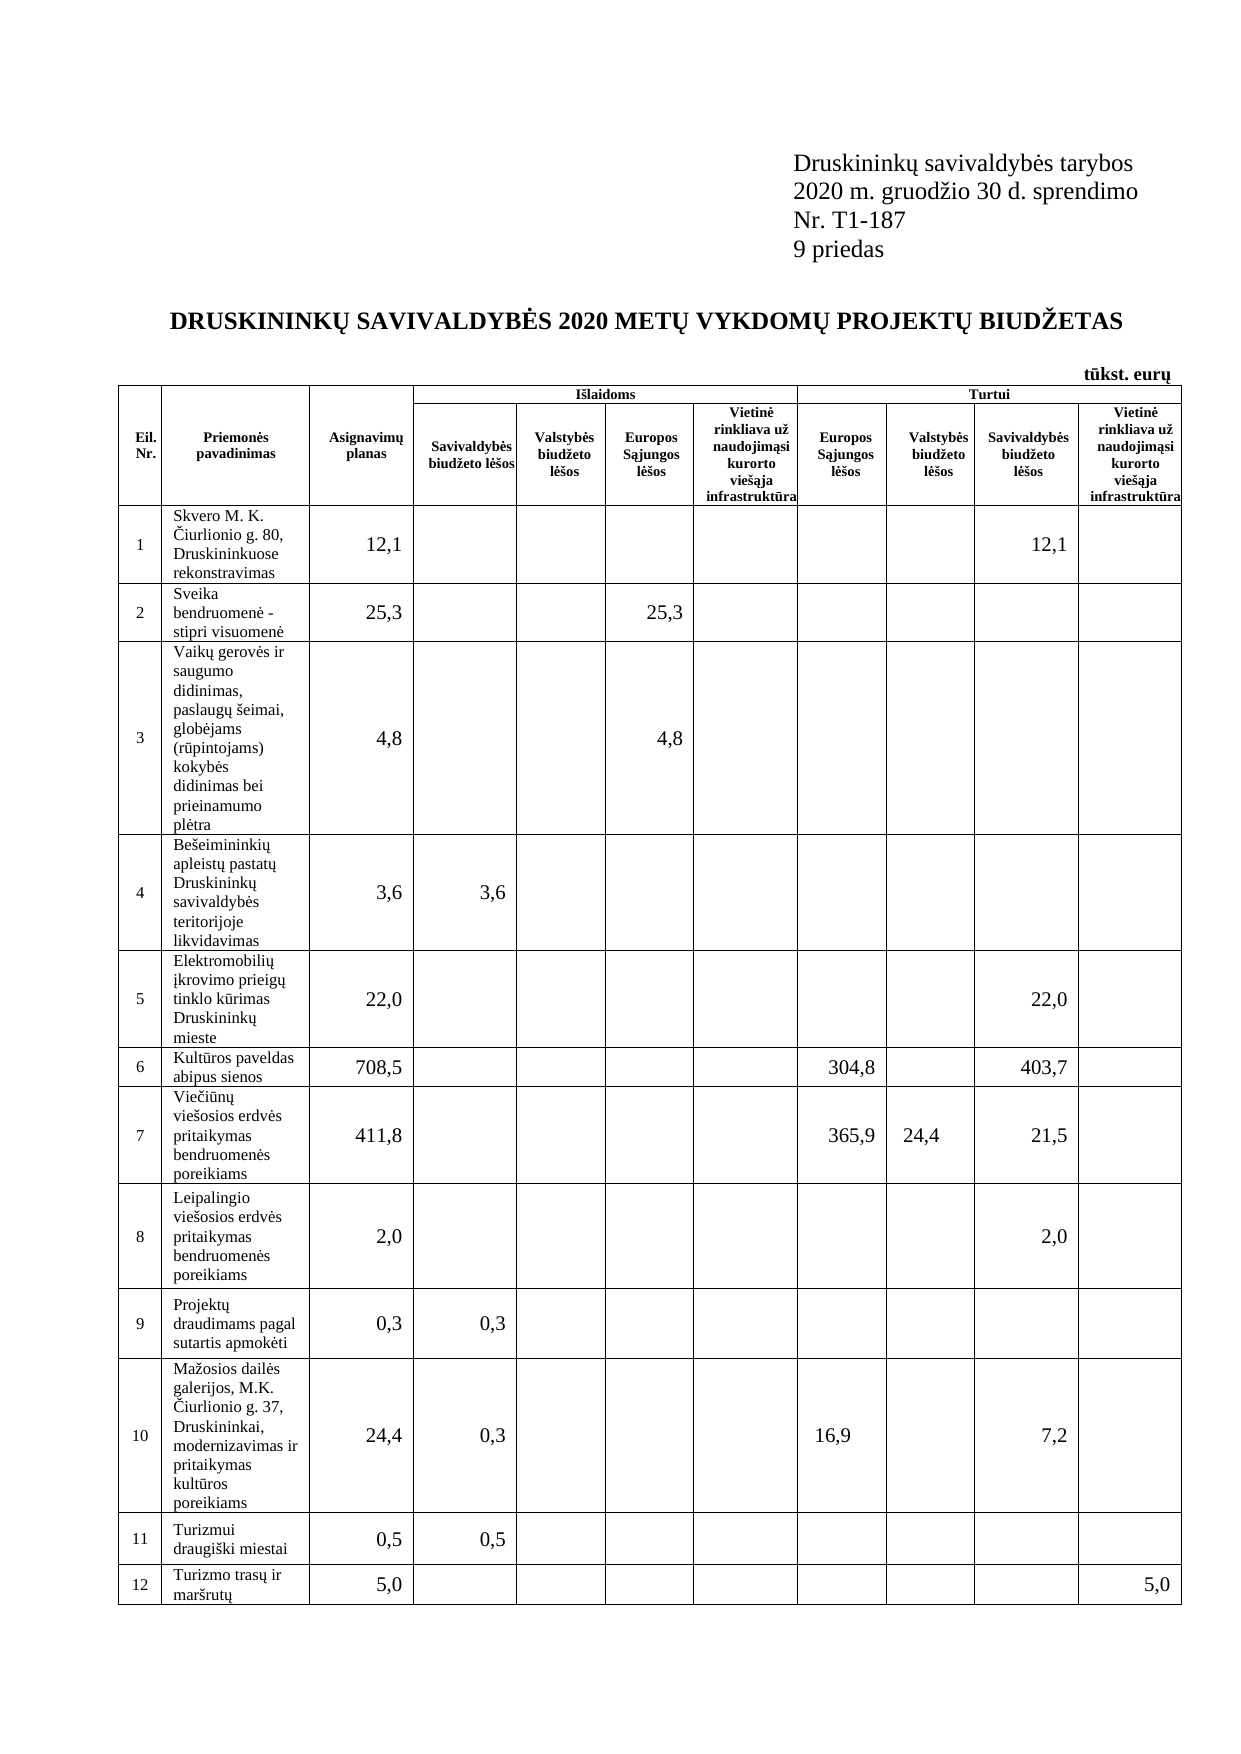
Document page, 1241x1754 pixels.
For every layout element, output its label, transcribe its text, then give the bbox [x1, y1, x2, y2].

table_cell [798, 1184, 886, 1288]
table_cell 708,5 [310, 1048, 413, 1086]
table_cell [517, 951, 605, 1047]
table_cell Projektų draudimams pagal sutartis apmokėti [162, 1289, 309, 1358]
table_cell [1079, 951, 1181, 1047]
table_cell 2,0 [310, 1184, 413, 1288]
table_header Eil. Nr. [119, 386, 161, 505]
table_cell 10 [119, 1359, 161, 1512]
table_cell [694, 1565, 797, 1603]
text 9 priedas [793, 234, 1152, 263]
table_cell [887, 1289, 974, 1358]
table_cell Turizmui draugiški miestai [162, 1513, 309, 1564]
table_cell 24,4 [310, 1359, 413, 1512]
table_cell 0,3 [414, 1289, 516, 1358]
table_cell [887, 1513, 974, 1564]
table_cell [694, 584, 797, 641]
table_cell 3 [119, 642, 161, 834]
table_cell [414, 642, 516, 834]
table_cell Europos Sąjungos lėšos [798, 404, 886, 505]
table_cell 12,1 [310, 506, 413, 582]
table_cell [975, 1565, 1078, 1603]
table_cell [694, 835, 797, 950]
table_cell [517, 642, 605, 834]
table_cell [887, 1565, 974, 1603]
table_cell 11 [119, 1513, 161, 1564]
table_cell [694, 1359, 797, 1512]
table_cell 8 [119, 1184, 161, 1288]
table_cell [887, 584, 974, 641]
table_cell [1079, 1087, 1181, 1183]
table_cell 24,4 [887, 1087, 974, 1183]
table_cell [517, 1513, 605, 1564]
table_cell [798, 642, 886, 834]
table_cell Viečiūnų viešosios erdvės pritaikymas bendruomenės poreikiams [162, 1087, 309, 1183]
table_cell [1079, 1184, 1181, 1288]
table_cell [414, 1087, 516, 1183]
table_cell [887, 1184, 974, 1288]
table_cell 304,8 [798, 1048, 886, 1086]
table_cell [517, 835, 605, 950]
table_cell 25,3 [606, 584, 693, 641]
table_cell [694, 951, 797, 1047]
table_cell [517, 1087, 605, 1183]
table_cell 4,8 [606, 642, 693, 834]
table_cell Leipalingio viešosios erdvės pritaikymas bendruomenės poreikiams [162, 1184, 309, 1288]
table_cell 7,2 [975, 1359, 1078, 1512]
table_cell 7 [119, 1087, 161, 1183]
table_cell [694, 1513, 797, 1564]
table_cell [1079, 1048, 1181, 1086]
table_cell 3,6 [414, 835, 516, 950]
table_cell [798, 584, 886, 641]
table_cell [606, 835, 693, 950]
table_cell 2 [119, 584, 161, 641]
table_cell [975, 1513, 1078, 1564]
table_cell [1079, 584, 1181, 641]
text 2020 m. gruodžio 30 d. sprendimo [793, 176, 1152, 205]
table_cell Kultūros paveldas abipus sienos [162, 1048, 309, 1086]
table_header Asignavimų planas [310, 386, 413, 505]
table_cell [694, 1184, 797, 1288]
table_cell 1 [119, 506, 161, 582]
table_cell [798, 506, 886, 582]
table_cell [606, 1048, 693, 1086]
table_cell [694, 1087, 797, 1183]
table_cell Savivaldybės biudžeto lėšos [414, 404, 516, 505]
table_cell [887, 835, 974, 950]
table_cell [606, 1184, 693, 1288]
table_header Turtui [798, 386, 1181, 403]
table_cell [887, 1048, 974, 1086]
table_cell [1079, 506, 1181, 582]
table_cell [798, 1289, 886, 1358]
table_cell [975, 835, 1078, 950]
table_cell [517, 1048, 605, 1086]
table_cell [798, 835, 886, 950]
table_cell 5,0 [1079, 1565, 1181, 1603]
table_cell 22,0 [975, 951, 1078, 1047]
table_cell 12 [119, 1565, 161, 1603]
table_cell 0,3 [414, 1359, 516, 1512]
table_cell 411,8 [310, 1087, 413, 1183]
table_cell 16,9 [798, 1359, 886, 1512]
table_cell 9 [119, 1289, 161, 1358]
table_cell [1079, 1289, 1181, 1358]
table_cell [887, 506, 974, 582]
table_cell Mažosios dailės galerijos, M.K. Čiurlionio g. 37, Druskininkai, modernizavimas ir pritaikymas kultūros poreikiams [162, 1359, 309, 1512]
table_cell 0,3 [310, 1289, 413, 1358]
table_cell 5,0 [310, 1565, 413, 1603]
table_cell Bešeimininkių apleistų pastatų Druskininkų savivaldybės teritorijoje likvidavimas [162, 835, 309, 950]
text DRUSKININKŲ SAVIVALDYBĖS 2020 METŲ VYKDOMŲ PROJEKTŲ BIUDŽETAS [118, 306, 1181, 334]
table_cell [517, 1359, 605, 1512]
table_cell Vietinė rinkliava už naudojimąsi kurorto viešąja infrastruktūra [1079, 404, 1181, 505]
table_cell [517, 506, 605, 582]
table_cell [414, 1048, 516, 1086]
table_cell 365,9 [798, 1087, 886, 1183]
table_cell 25,3 [310, 584, 413, 641]
table_cell [517, 1289, 605, 1358]
table_cell [975, 1289, 1078, 1358]
table_cell 403,7 [975, 1048, 1078, 1086]
table_cell [414, 1565, 516, 1603]
table_cell [414, 506, 516, 582]
table_cell [606, 1513, 693, 1564]
table_cell [517, 1184, 605, 1288]
table_cell 0,5 [414, 1513, 516, 1564]
table_cell 5 [119, 951, 161, 1047]
table_cell [414, 584, 516, 641]
table_cell Europos Sąjungos lėšos [606, 404, 693, 505]
table_cell 22,0 [310, 951, 413, 1047]
table_cell Valstybės biudžeto lėšos [517, 404, 605, 505]
table_cell [798, 1513, 886, 1564]
table_cell 21,5 [975, 1087, 1078, 1183]
table_header Išlaidoms [414, 386, 797, 403]
table_cell 4 [119, 835, 161, 950]
table_cell [887, 642, 974, 834]
table_cell Vietinė rinkliava už naudojimąsi kurorto viešąja infrastruktūra [694, 404, 797, 505]
table_cell Skvero M. K. Čiurlionio g. 80, Druskininkuose rekonstravimas [162, 506, 309, 582]
table_cell Sveika bendruomenė - stipri visuomenė [162, 584, 309, 641]
table_cell [414, 951, 516, 1047]
text Nr. T1-187 [793, 205, 1152, 234]
table_cell 4,8 [310, 642, 413, 834]
table_cell [414, 1184, 516, 1288]
table_cell [887, 951, 974, 1047]
table_cell [606, 951, 693, 1047]
table_cell [606, 1087, 693, 1183]
table_cell [606, 1359, 693, 1512]
table_cell Savivaldybės biudžeto lėšos [975, 404, 1078, 505]
table_cell 3,6 [310, 835, 413, 950]
table_cell Elektromobilių įkrovimo prieigų tinklo kūrimas Druskininkų mieste [162, 951, 309, 1047]
table_cell 2,0 [975, 1184, 1078, 1288]
table_cell [606, 1289, 693, 1358]
table_cell [606, 506, 693, 582]
table_cell [606, 1565, 693, 1603]
table_cell [798, 951, 886, 1047]
table_cell [887, 1359, 974, 1512]
table_header Priemonės pavadinimas [162, 386, 309, 505]
table_cell [798, 1565, 886, 1603]
table_cell [694, 1289, 797, 1358]
text tūkst. eurų [118, 363, 1171, 385]
table_cell [1079, 835, 1181, 950]
table_cell [517, 584, 605, 641]
table_cell [975, 584, 1078, 641]
table_cell 0,5 [310, 1513, 413, 1564]
table_cell [694, 506, 797, 582]
table_cell Valstybės biudžeto lėšos [887, 404, 974, 505]
table_cell Turizmo trasų ir maršrutų [162, 1565, 309, 1603]
table_cell [975, 642, 1078, 834]
table_cell [1079, 1513, 1181, 1564]
table_cell Vaikų gerovės ir saugumo didinimas, paslaugų šeimai, globėjams (rūpintojams) kokybės didinimas bei prieinamumo plėtra [162, 642, 309, 834]
table_cell [1079, 642, 1181, 834]
table_cell 12,1 [975, 506, 1078, 582]
table_cell 6 [119, 1048, 161, 1086]
text Druskininkų savivaldybės tarybos [793, 148, 1152, 176]
table_cell [694, 1048, 797, 1086]
table_cell [1079, 1359, 1181, 1512]
table_cell [694, 642, 797, 834]
table_cell [517, 1565, 605, 1603]
